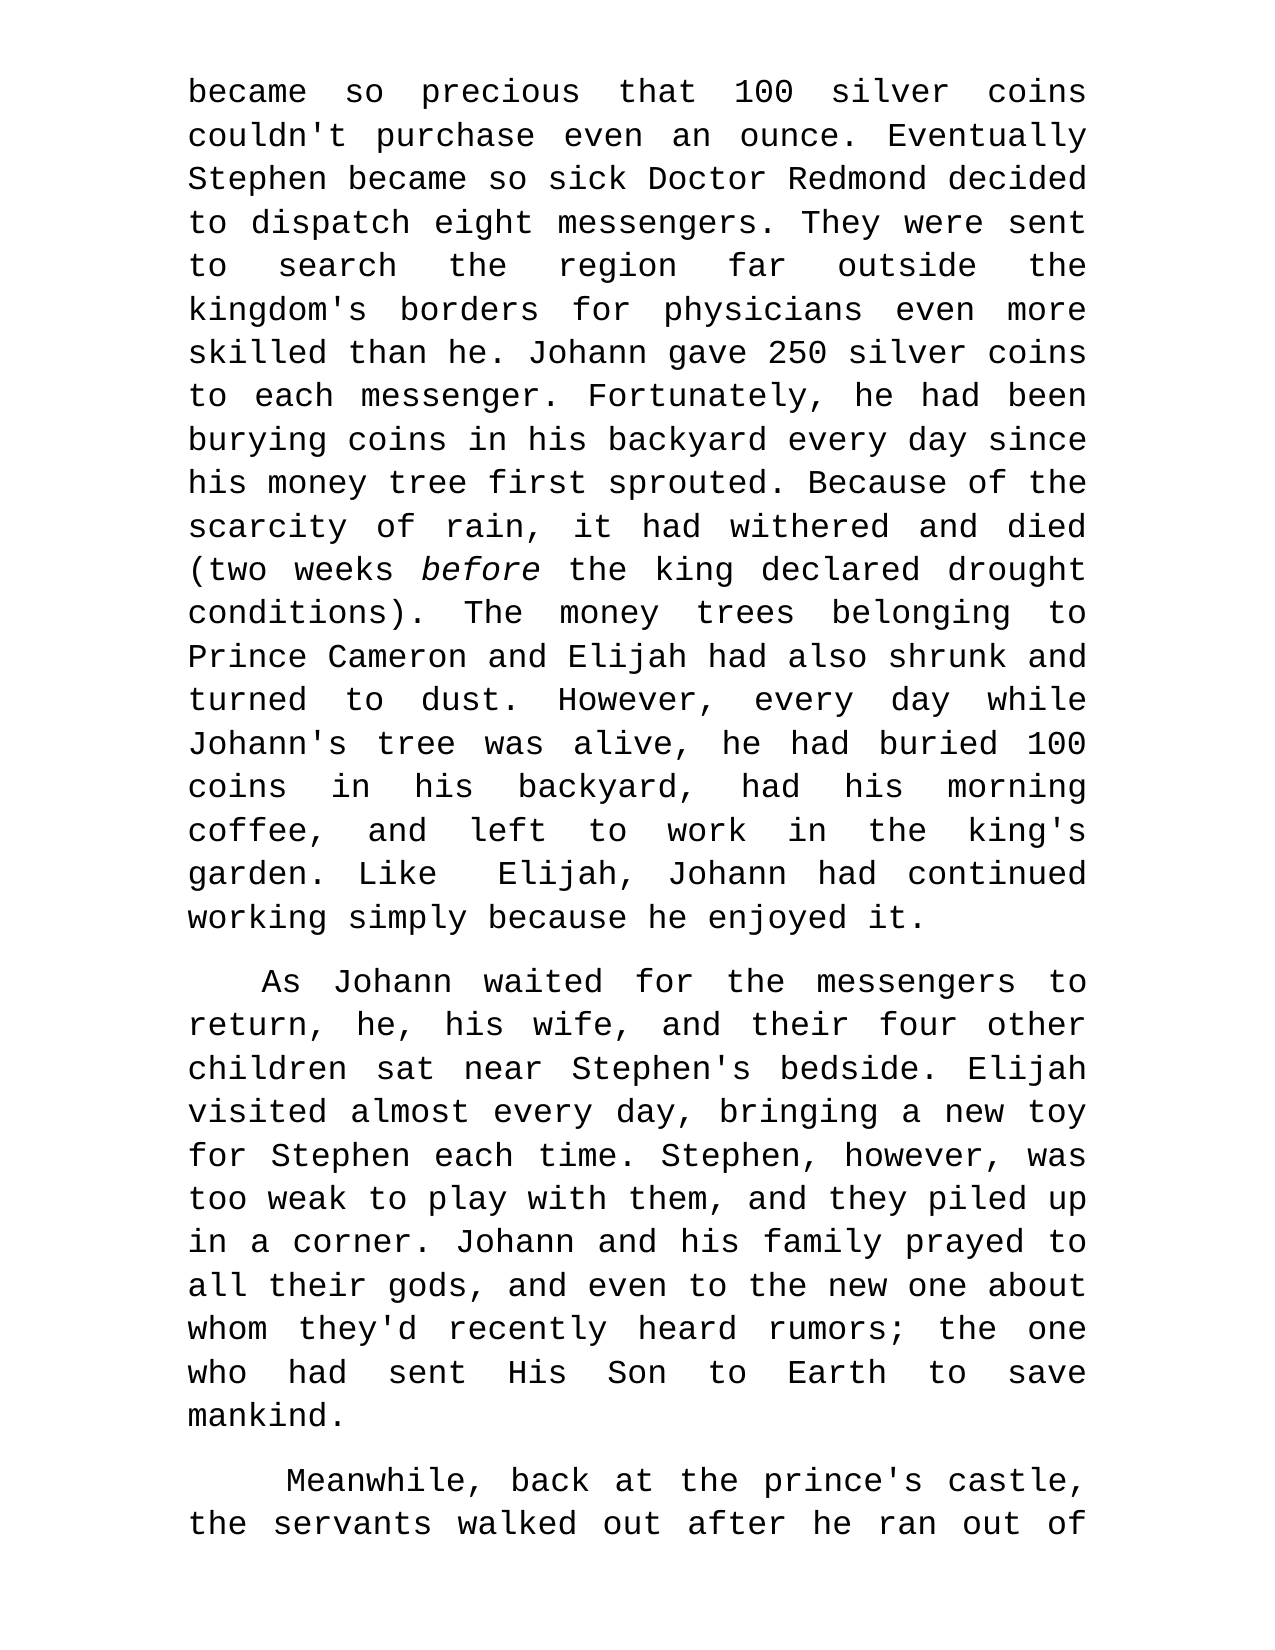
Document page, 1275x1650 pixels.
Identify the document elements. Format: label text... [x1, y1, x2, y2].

text As Johann waited for the messengers to return, he, his wife, and their four other children sat near Stephen's bedside. Elijah visited almost every day, bringing a new toy for Stephen each time. Stephen, however, was too weak to play with them, and they piled up in a corner. Johann and his family prayed to all their gods, and even to the new one about whom they'd recently heard rumors; the one who had sent His Son to Earth to save mankind. [187, 964, 1087, 1437]
text became so precious that 100 silver coins couldn't purchase even an ounce. Eventually Stephen became so sick Doctor Redmond decided to dispatch eight messengers. They were sent to search the region far outside the kingdom's borders for physicians even more skilled than he. Johann gave 250 silver coins to each messenger. Fortunately, he had been burying coins in his backyard every day since his money tree first sprouted. Because of the scarcity of rain, it had withered and died (two weeks before the king declared drought conditions). The money trees belonging to Prince Cameron and Elijah had also shrunk and turned to dust. However, every day while Johann's tree was alive, he had buried 100 coins in his backyard, had his morning coffee, and left to work in the king's garden. Like Elijah, Johann had continued working simply because he enjoyed it. [187, 75, 1087, 938]
text Meanwhile, back at the prince's castle, the servants walked out after he ran out of [187, 1463, 1087, 1544]
